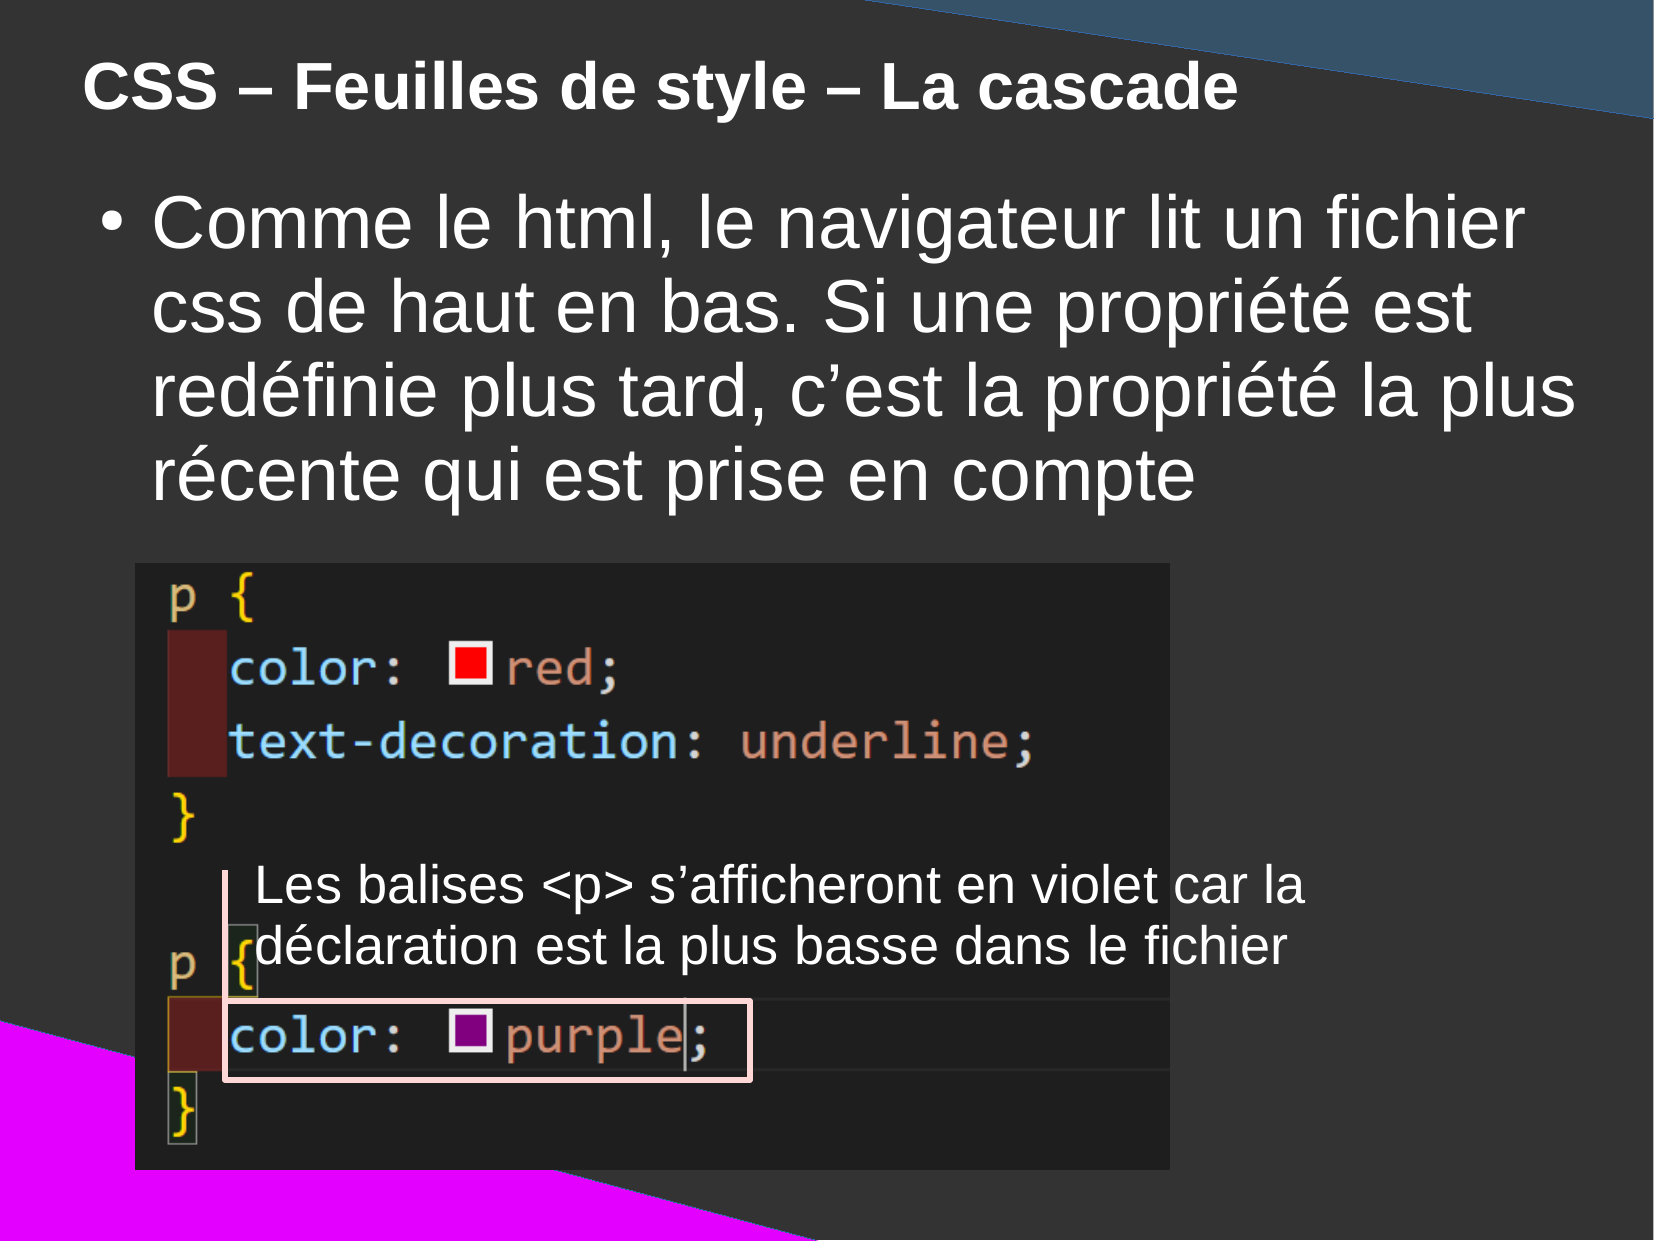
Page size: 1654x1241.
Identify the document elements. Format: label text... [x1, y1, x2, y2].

text_box [865, 0, 1654, 119]
title Les balises <p> s’afficheront en violet car la déclaration est la plus basse dans le fichier [254, 854, 1335, 1037]
picture [135, 563, 1170, 1170]
text_box [0, 1020, 819, 1241]
picture [228, 1004, 747, 1077]
title CSS – Feuilles de style – La cascade [82, 49, 1571, 162]
list Comme le html, le navigateur lit un fichier css de haut en bas. Si une propriété est redéfinie plus tard, c’est la propriété la plus récente qui est prise en compte [80, 180, 1605, 540]
